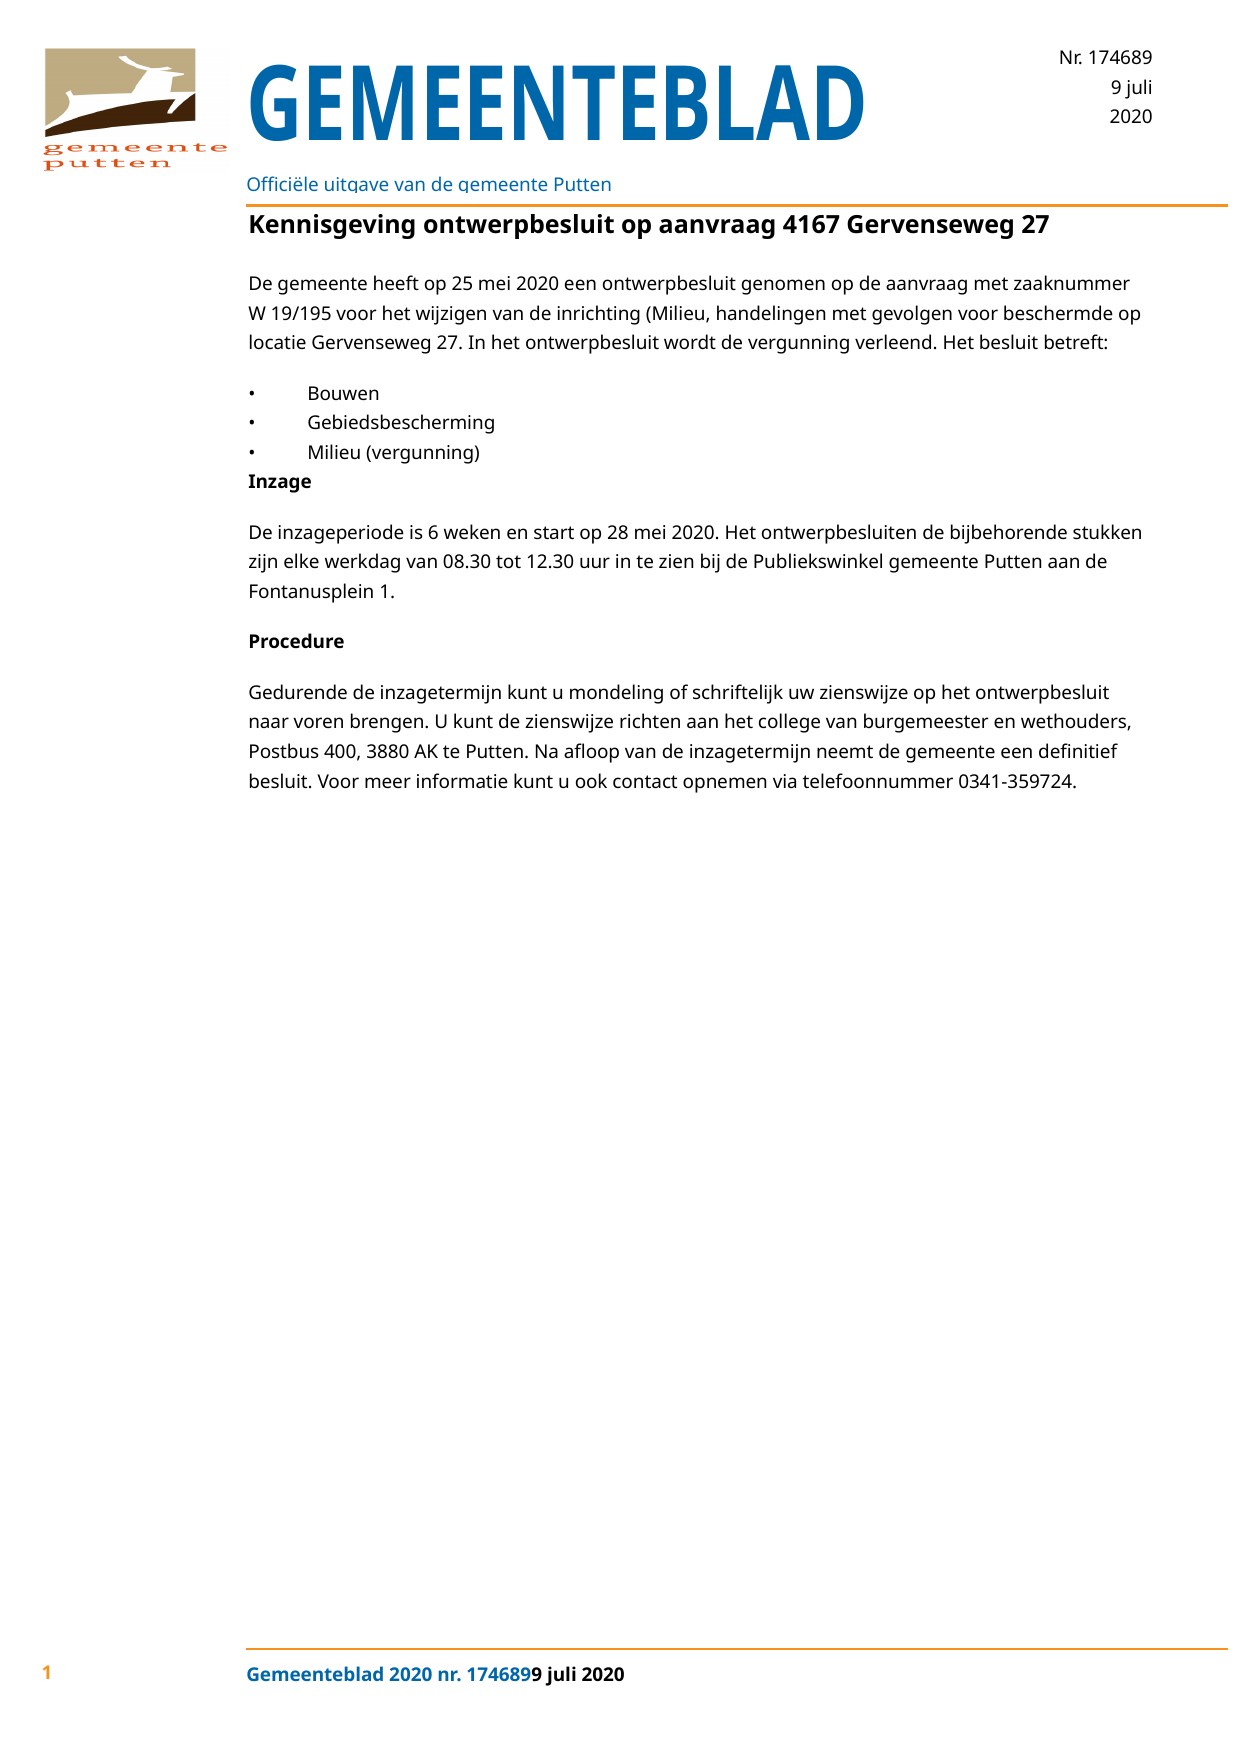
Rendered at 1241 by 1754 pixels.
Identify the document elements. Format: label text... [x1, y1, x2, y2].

text Gedurende de inzagetermijn kunt u mondeling of schriftelijk uw zienswijze op het ontwerpbesluit naar voren brengen. U kunt de zienswijze richten aan het college van burgemeester en wethouders, Postbus 400, 3880 AK te Putten. Na afloop van de inzagetermijn neemt de gemeente een definitief besluit. Voor meer informatie kunt u ook contact opnemen via telefoonnummer 0341-359724. [248, 679, 1152, 793]
text Inzage [248, 469, 1152, 494]
text De inzageperiode is 6 weken en start op 28 mei 2020. Het ontwerpbesluiten de bijbehorende stukken zijn elke werkdag van 08.30 tot 12.30 uur in te zien bij de Publiekswinkel gemeente Putten aan de Fontanusplein 1. [248, 519, 1152, 604]
text Kennisgeving ontwerpbesluit op aanvraag 4167 Gervenseweg 27 [248, 207, 1152, 241]
list Milieu (vergunning) [248, 439, 1152, 465]
list Gebiedsbescherming [248, 409, 1152, 435]
list Bouwen [248, 380, 1152, 406]
text De gemeente heeft op 25 mei 2020 een ontwerpbesluit genomen op de aanvraag met zaaknummer W 19/195 voor het wijzigen van de inrichting (Milieu, handelingen met gevolgen voor beschermde op locatie Gervenseweg 27. In het ontwerpbesluit wordt de vergunning verleend. Het besluit betreft: [248, 270, 1152, 355]
text Procedure [248, 629, 1152, 654]
picture [41, 47, 231, 172]
